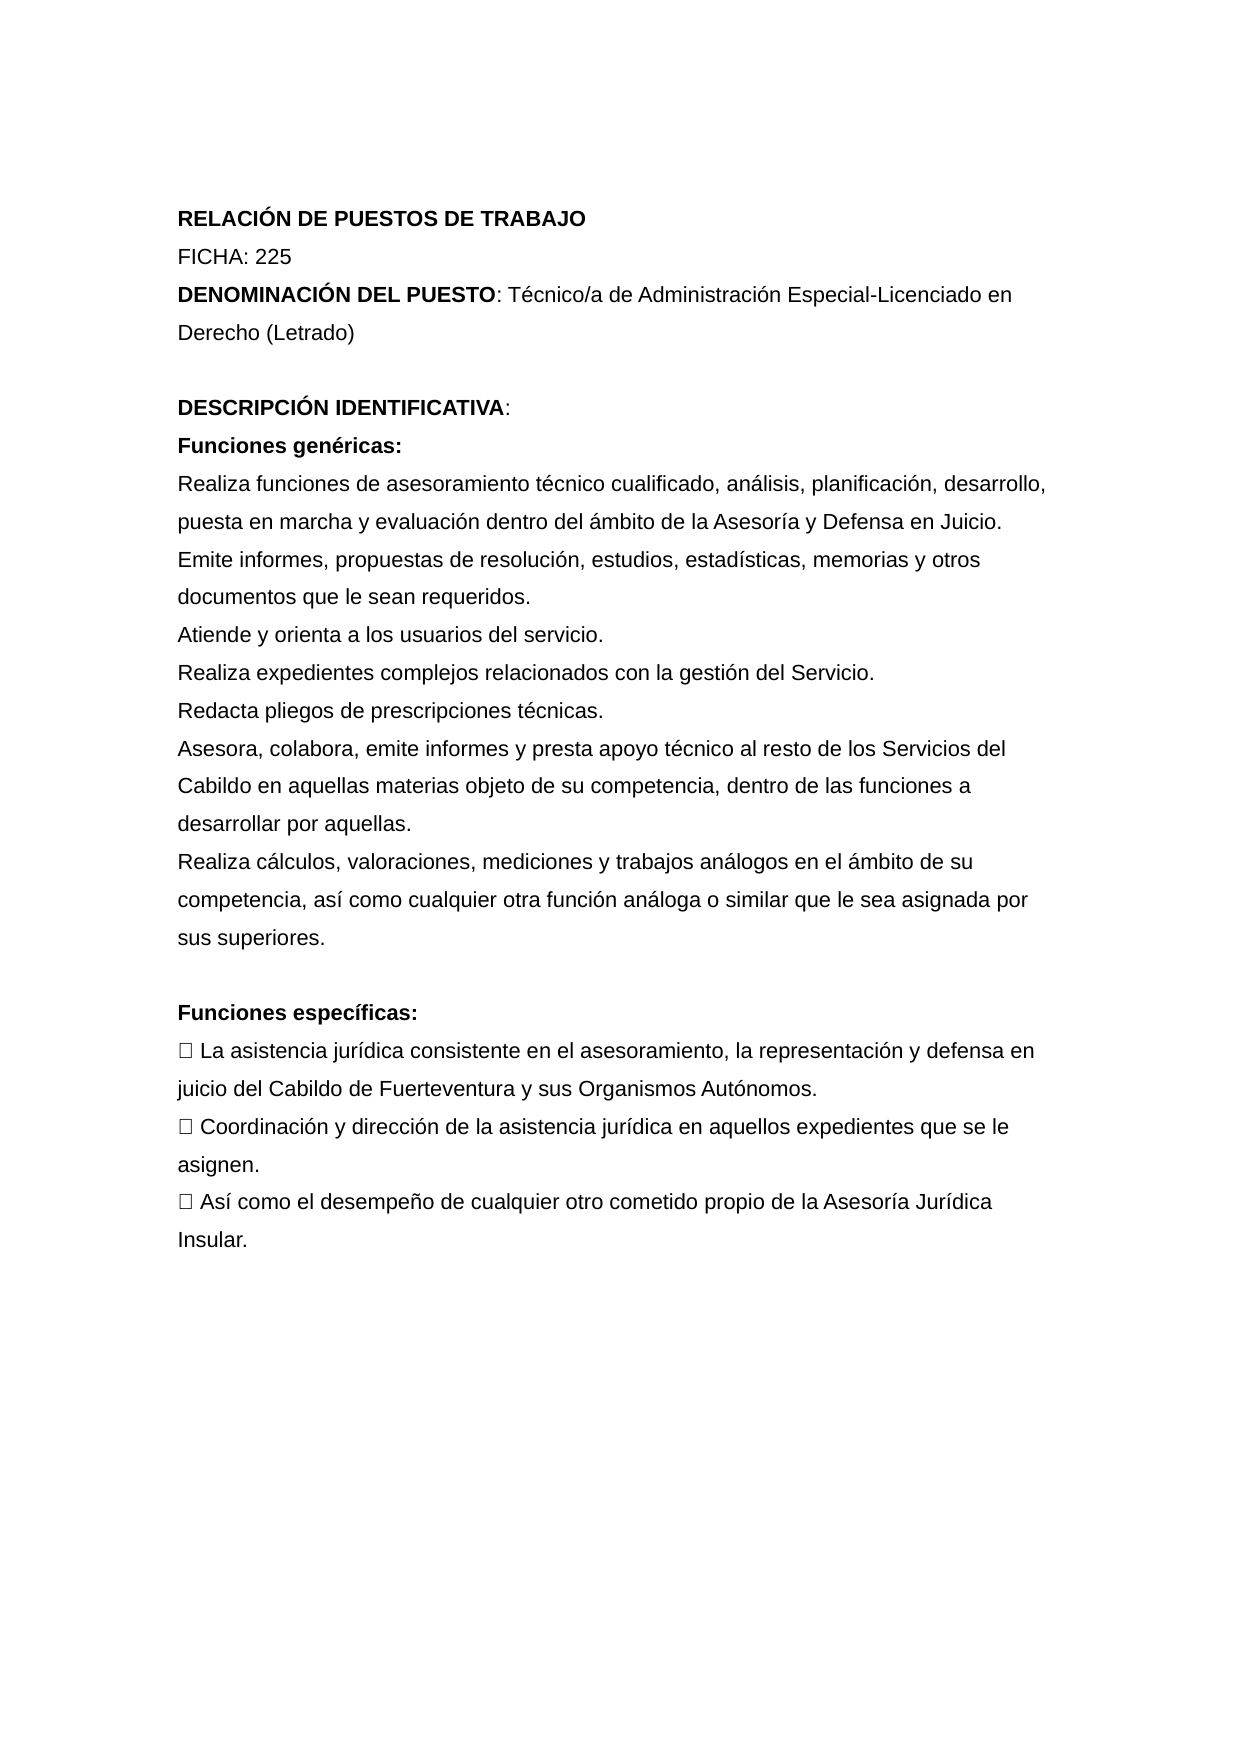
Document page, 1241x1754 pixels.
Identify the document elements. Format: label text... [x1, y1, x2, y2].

text  La asistencia jurídica consistente en el asesoramiento, la representación y defensa en juicio del Cabildo de Fuerteventura y sus Organismos Autónomos. [177, 1038, 1063, 1101]
text Emite informes, propuestas de resolución, estudios, estadísticas, memorias y otros documentos que le sean requeridos. [177, 546, 1063, 609]
text DESCRIPCIÓN IDENTIFICATIVA: [177, 395, 1063, 420]
text Redacta pliegos de prescripciones técnicas. [177, 698, 1063, 723]
text  Así como el desempeño de cualquier otro cometido propio de la Asesoría Jurídica Insular. [177, 1189, 1063, 1252]
text Realiza cálculos, valoraciones, mediciones y trabajos análogos en el ámbito de su competencia, así como cualquier otra función análoga o similar que le sea asignada por sus superiores. [177, 849, 1063, 950]
text Atiende y orienta a los usuarios del servicio. [177, 622, 1063, 647]
text Funciones específicas: [177, 1000, 1063, 1025]
text FICHA: 225 [177, 244, 1063, 269]
text  Coordinación y dirección de la asistencia jurídica en aquellos expedientes que se le asignen. [177, 1114, 1063, 1177]
text DENOMINACIÓN DEL PUESTO: Técnico/a de Administración Especial-Licenciado en Derecho (Letrado) [177, 282, 1063, 345]
text Asesora, colabora, emite informes y presta apoyo técnico al resto de los Servicios del Cabildo en aquellas materias objeto de su competencia, dentro de las funciones a desarrollar por aquellas. [177, 736, 1063, 836]
text Funciones genéricas: [177, 433, 1063, 458]
text Realiza expedientes complejos relacionados con la gestión del Servicio. [177, 660, 1063, 685]
text Realiza funciones de asesoramiento técnico cualificado, análisis, planificación, desarrollo, puesta en marcha y evaluación dentro del ámbito de la Asesoría y Defensa en Juicio. [177, 471, 1063, 534]
text RELACIÓN DE PUESTOS DE TRABAJO [177, 206, 1063, 231]
